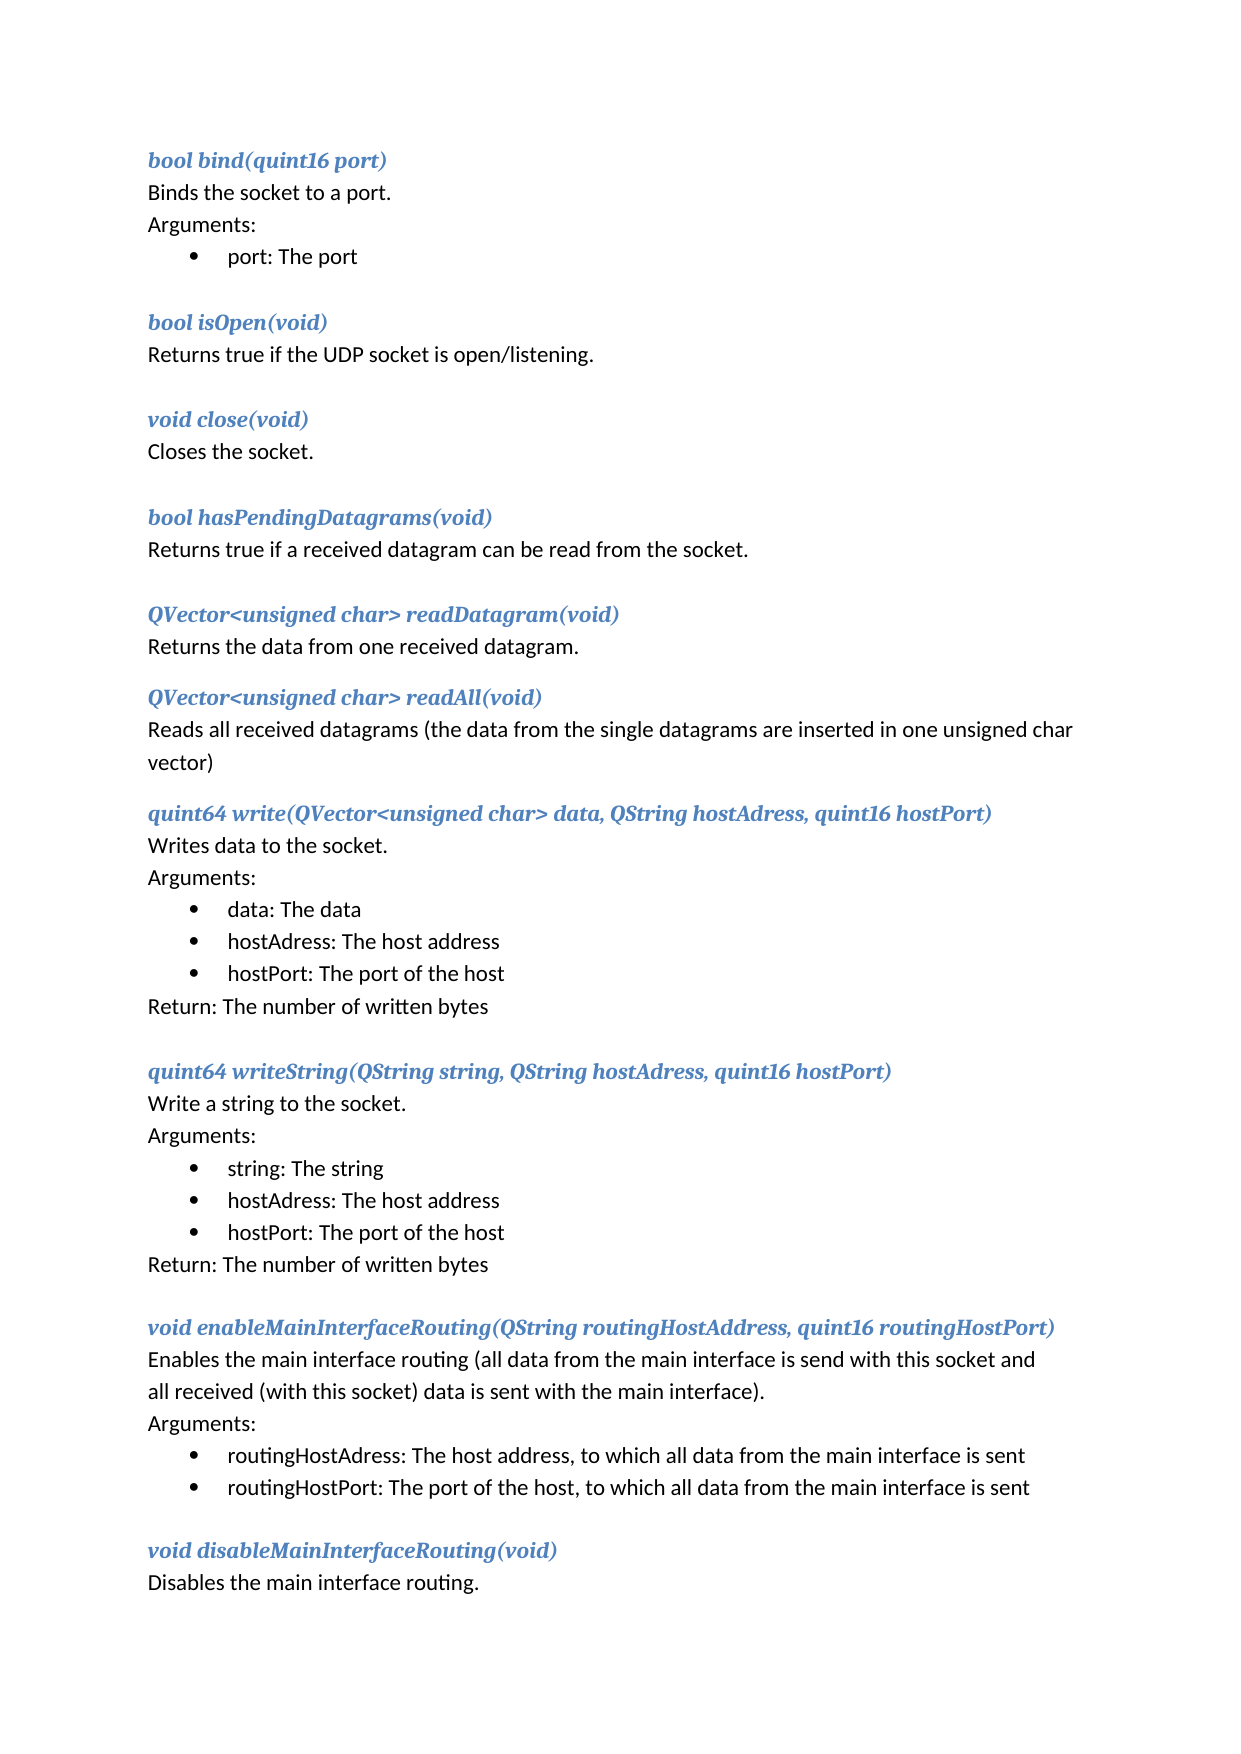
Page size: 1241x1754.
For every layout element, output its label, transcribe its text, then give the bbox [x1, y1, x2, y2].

text Enables the main interface routing (all data from the main interface is send with this socket and [148, 1345, 1093, 1373]
list data: The data [190, 895, 1093, 923]
text Disables the main interface routing. [148, 1568, 1093, 1596]
list hostAdress: The host address [190, 1186, 1093, 1214]
list hostPort: The port of the host [190, 959, 1093, 988]
subtitle quint64 write(QVector<unsigned char> data, QString hostAdress, quint16 hostPort) [148, 801, 1093, 827]
list string: The string [190, 1154, 1093, 1182]
subtitle quint64 writeString(QString string, QString hostAdress, quint16 hostPort) [148, 1059, 1093, 1085]
subtitle bool isOpen(void) [148, 309, 1093, 336]
text Returns true if the UDP socket is open/listening. [148, 340, 1093, 368]
list hostAdress: The host address [190, 927, 1093, 955]
subtitle void enableMainInterfaceRouting(QString routingHostAddress, quint16 routingHostPort) [148, 1314, 1093, 1341]
list port: The port [190, 242, 1093, 270]
subtitle bool hasPendingDatagrams(void) [148, 504, 1093, 531]
subtitle void disableMainInterfaceRouting(void) [148, 1538, 1093, 1564]
text Arguments: [148, 1121, 1093, 1149]
text all received (with this socket) data is sent with the main interface). [148, 1377, 1093, 1405]
text Arguments: [148, 210, 1093, 238]
text Closes the socket. [148, 437, 1093, 465]
text Arguments: [148, 1409, 1093, 1437]
list routingHostPort: The port of the host, to which all data from the main interface is sent [190, 1473, 1093, 1502]
text Returns the data from one received datagram. [148, 632, 1093, 660]
list hostPort: The port of the host [190, 1218, 1093, 1246]
text Write a string to the socket. [148, 1089, 1093, 1117]
text Reads all received datagrams (the data from the single datagrams are inserted in one unsigned char vector) [148, 715, 1093, 776]
subtitle void close(void) [148, 407, 1093, 433]
subtitle QVector<unsigned char> readDatagram(void) [148, 602, 1093, 628]
text Writes data to the socket. [148, 831, 1093, 859]
text Arguments: [148, 863, 1093, 891]
subtitle QVector<unsigned char> readAll(void) [148, 685, 1093, 712]
subtitle bool bind(quint16 port) [148, 148, 1093, 174]
text Returns true if a received datagram can be read from the socket. [148, 535, 1093, 563]
list routingHostAdress: The host address, to which all data from the main interface is sent [190, 1441, 1093, 1469]
text Return: The number of written bytes [148, 1250, 1093, 1278]
text Return: The number of written bytes [148, 992, 1093, 1020]
text Binds the socket to a port. [148, 178, 1093, 206]
